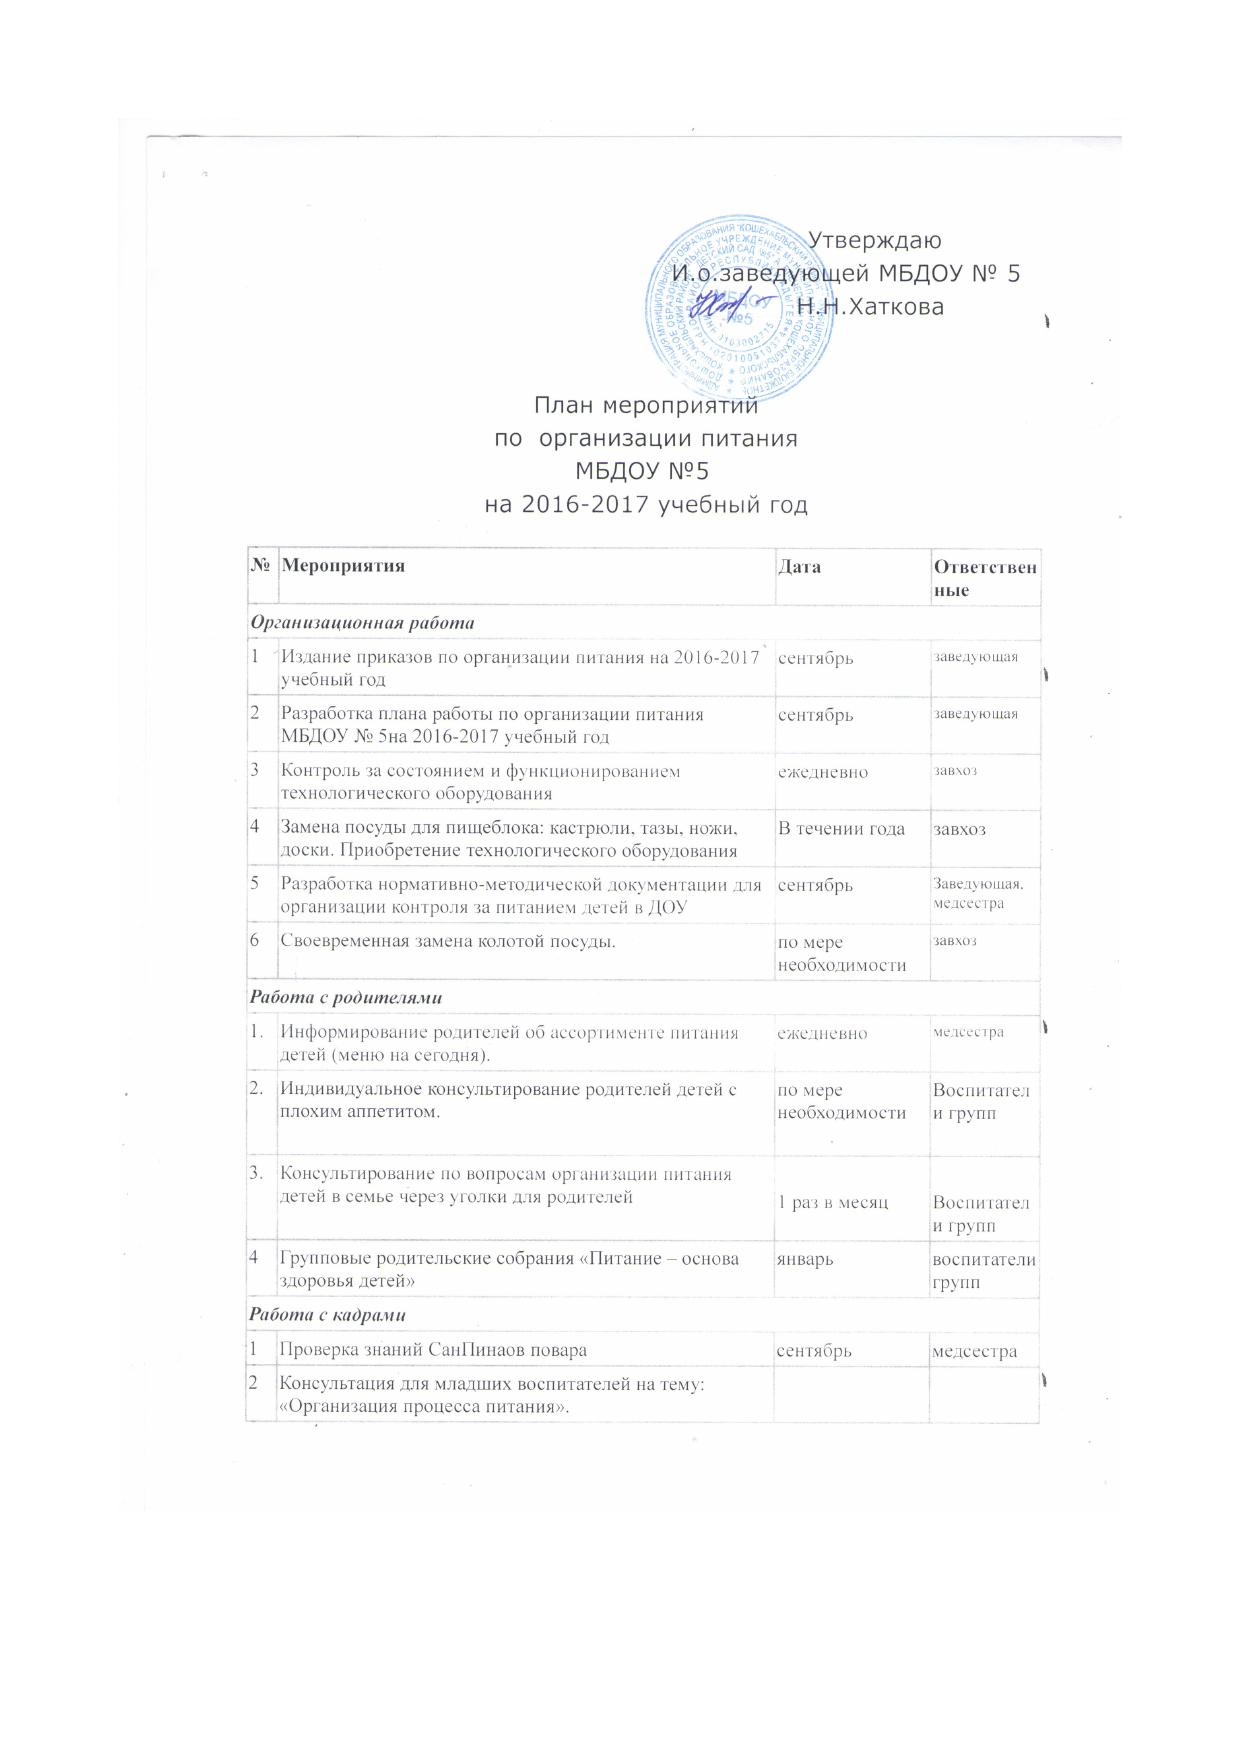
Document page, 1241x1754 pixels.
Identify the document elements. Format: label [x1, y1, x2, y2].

picture [118, 118, 1123, 1511]
